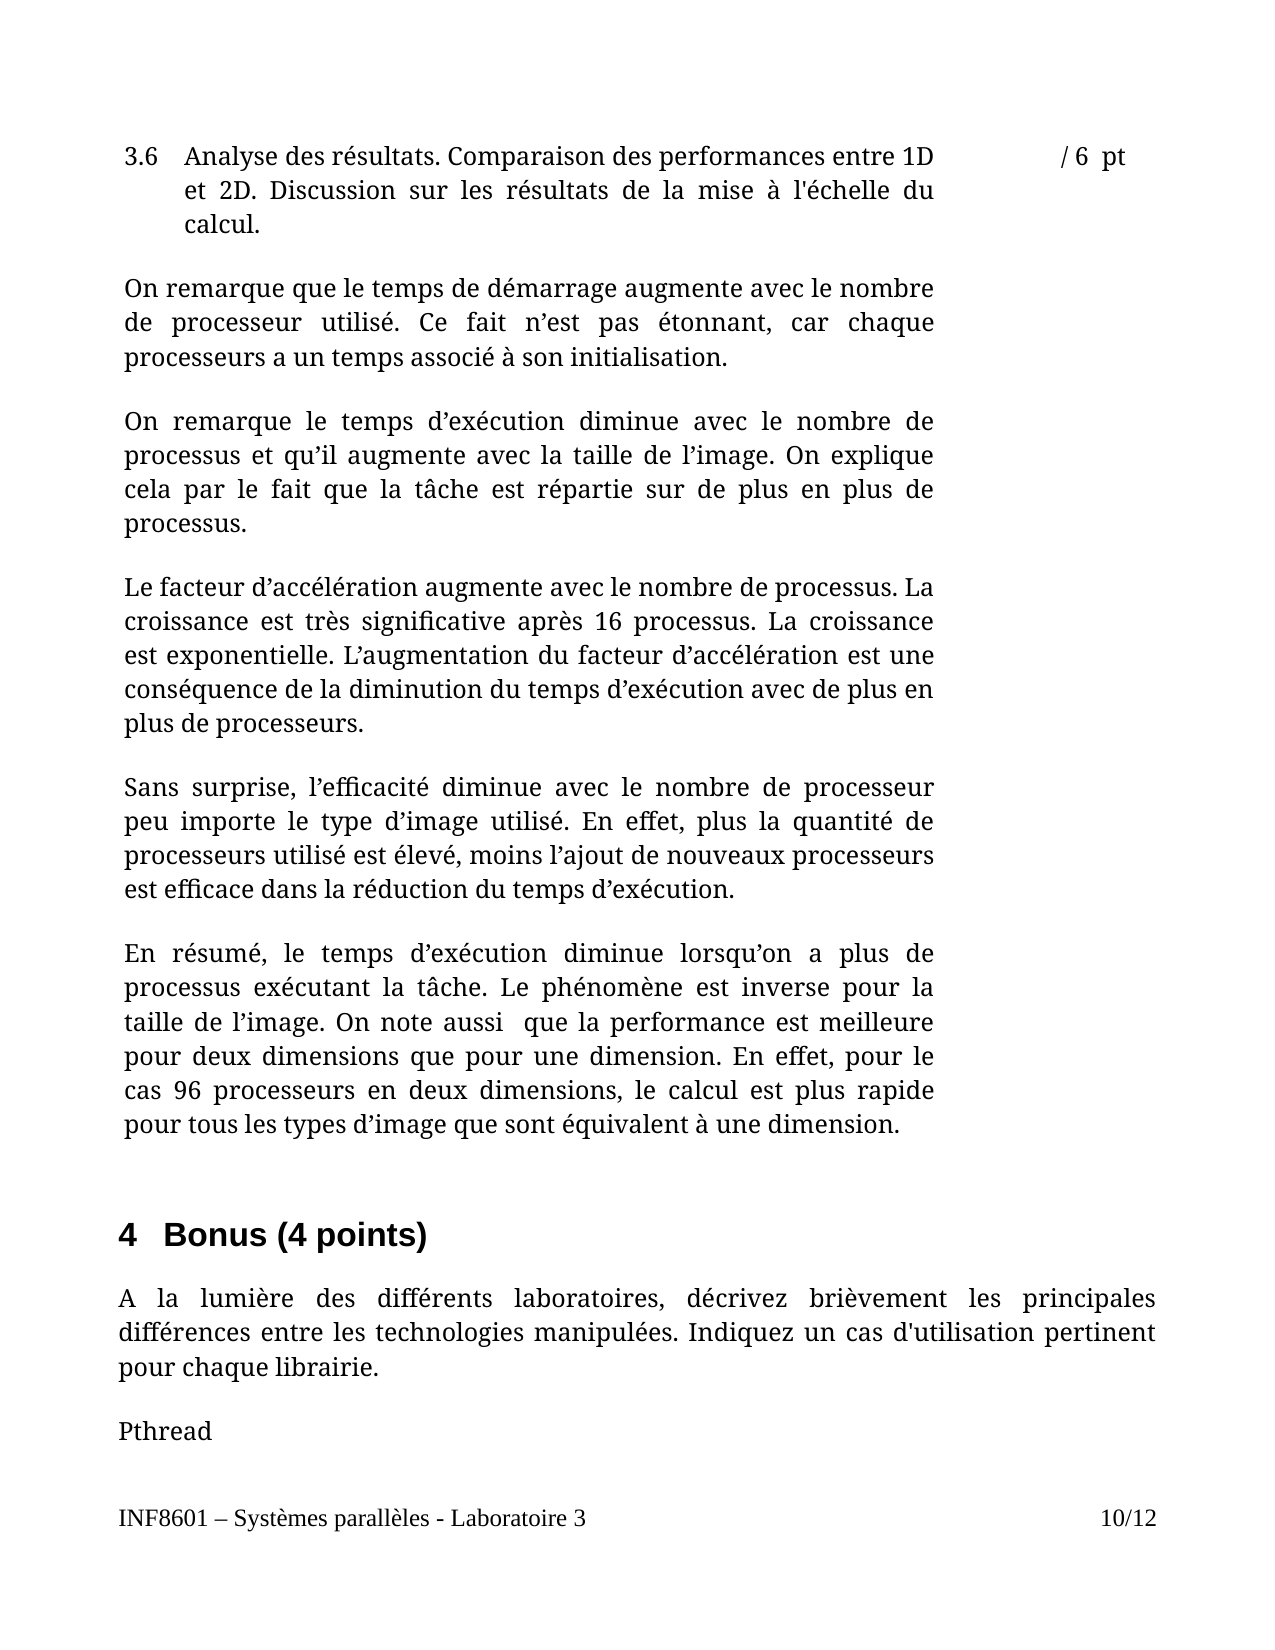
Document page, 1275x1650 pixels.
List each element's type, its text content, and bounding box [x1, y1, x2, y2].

table_cell / 6 pt [1049, 118, 1157, 1161]
table_cell [941, 118, 1049, 1161]
subtitle Bonus (4 points) [118, 1215, 1157, 1253]
text A la lumière des différents laboratoires, décrivez brièvement les principales différences entre les technologies manipulées. Indiquez un cas d'utilisation pertinent pour chaque librairie. [118, 1281, 1157, 1383]
table_cell Analyse des résultats. Comparaison des performances entre 1D et 2D. Discussion sur les résultats de la mise à l'échelle du calcul. On remarque que le temps de démarrage augmente avec le nombre de processeur utilisé. Ce fait n’est pas étonnant, car chaque processeurs a un temps associé à son initialisation. On remarque le temps d’exécution diminue avec le nombre de processus et qu’il augmente avec la taille de l’image. On explique cela par le fait que la tâche est répartie sur de plus en plus de processus. Le facteur d’accélération augmente avec le nombre de processus. La croissance est très significative après 16 processus. La croissance est exponentielle. L’augmentation du facteur d’accélération est une conséquence de la diminution du temps d’exécution avec de plus en plus de processeurs. Sans surprise, l’efficacité diminue avec le nombre de processeur peu importe le type d’image utilisé. En effet, plus la quantité de processeurs utilisé est élevé, moins l’ajout de nouveaux processeurs est efficace dans la réduction du temps d’exécution. En résumé, le temps d’exécution diminue lorsqu’on a plus de processus exécutant la tâche. Le phénomène est inverse pour la taille de l’image. On note aussi que la performance est meilleure pour deux dimensions que pour une dimension. En effet, pour le cas 96 processeurs en deux dimensions, le calcul est plus rapide pour tous les types d’image que sont équivalent à une dimension. [118, 118, 941, 1161]
text Pthread [118, 1413, 1157, 1447]
